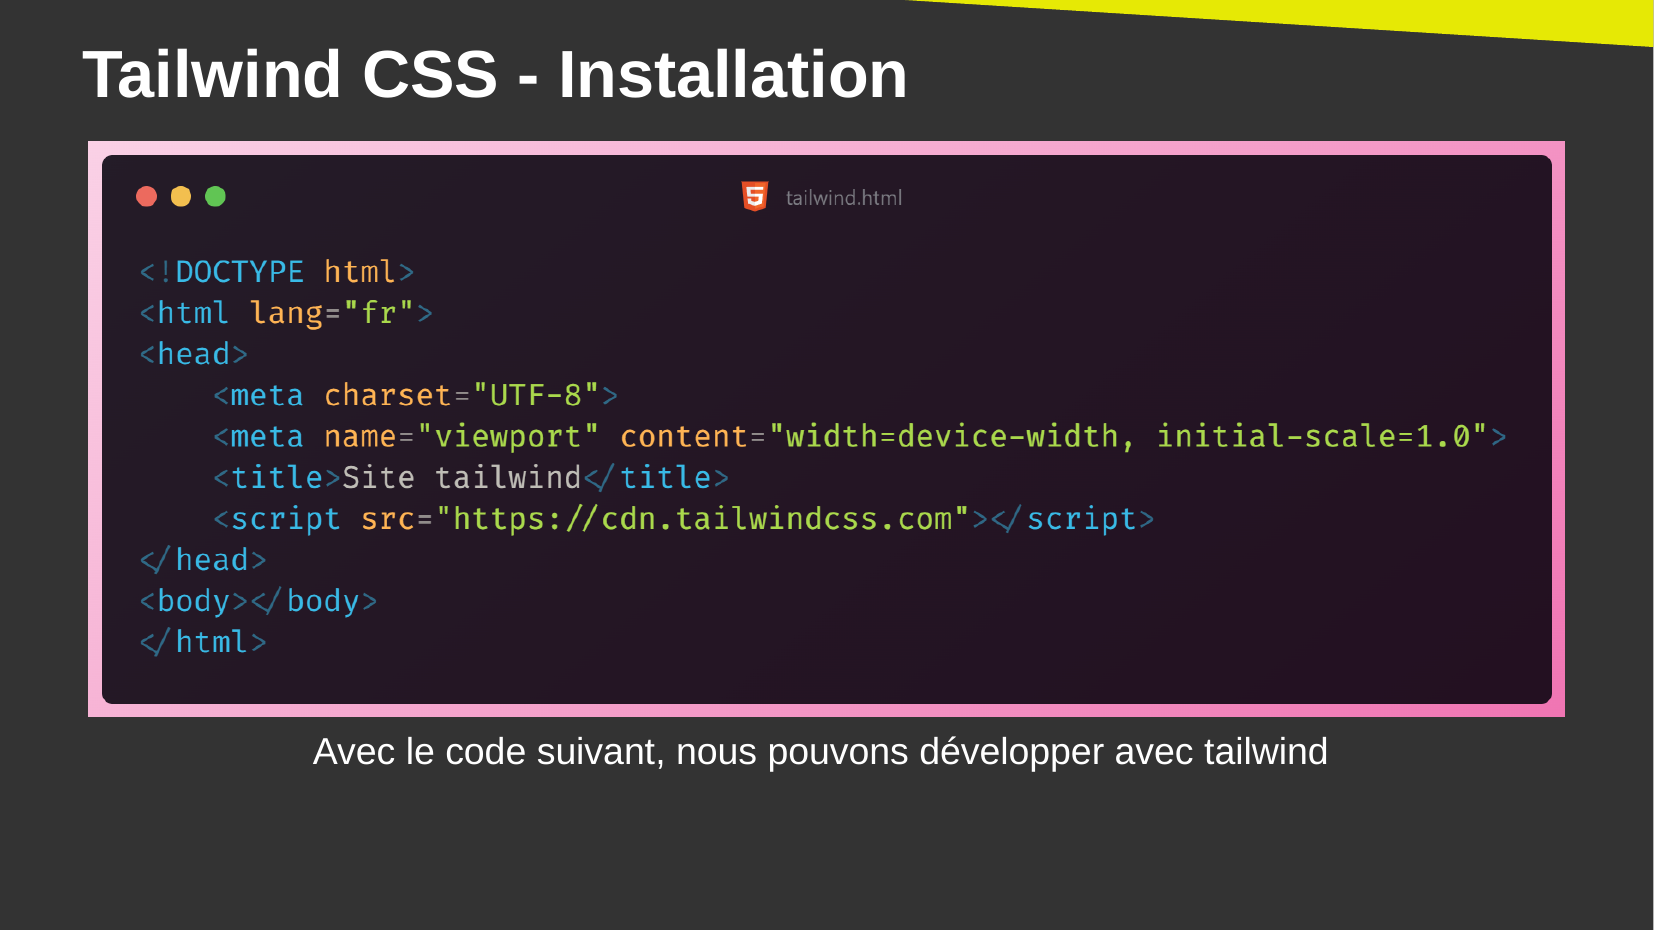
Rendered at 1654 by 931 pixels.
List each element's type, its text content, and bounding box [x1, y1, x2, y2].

picture [88, 141, 1565, 717]
text_box [905, 0, 1654, 48]
title Tailwind CSS - Installation [82, 37, 1571, 114]
text_box Avec le code suivant, nous pouvons développer avec tailwind [82, 722, 1560, 780]
